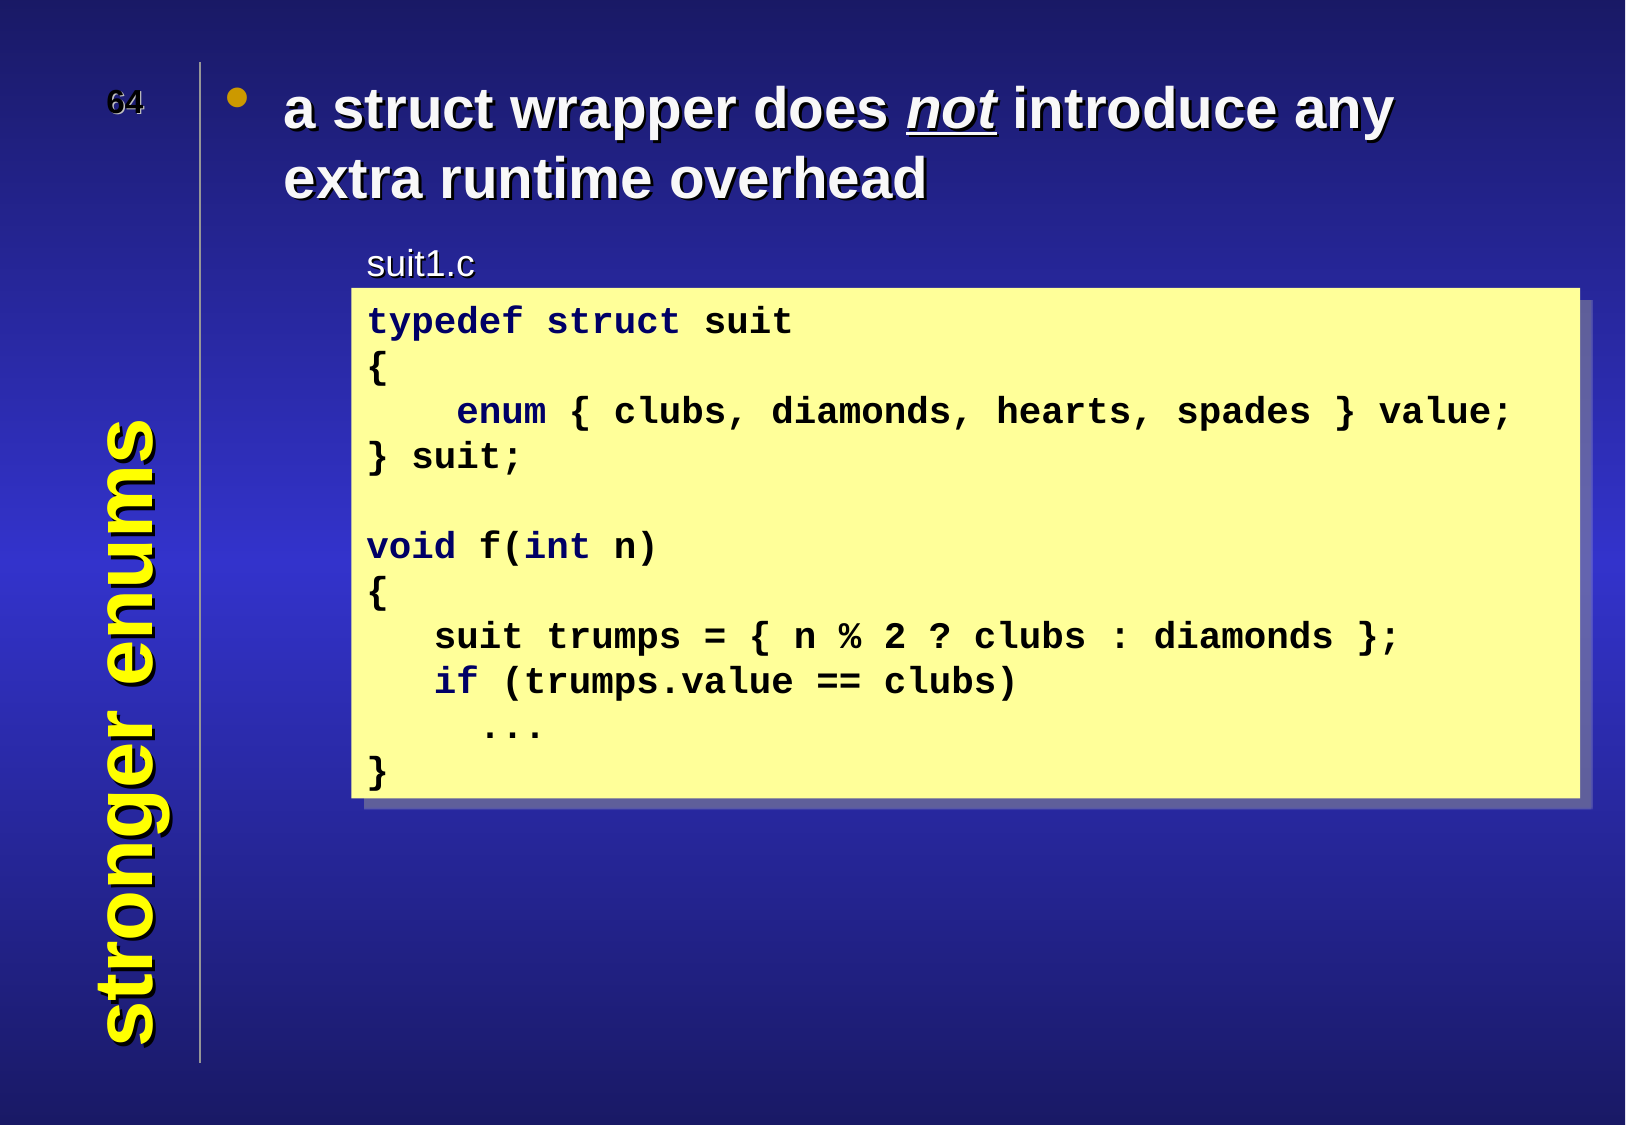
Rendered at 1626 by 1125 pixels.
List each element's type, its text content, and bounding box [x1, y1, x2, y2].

title stronger enums [50, 187, 188, 1063]
text_box suit1.c [351, 231, 648, 293]
list a struct wrapper does not introduce any extra runtime overhead [212, 62, 1550, 1063]
text_box typedef struct suit { enum { clubs, diamonds, hearts, spades } value; } suit; void f(int n) { suit trumps = { n % 2 ? clubs : diamonds }; if (trumps.value == clubs) ... } [351, 287, 1581, 799]
